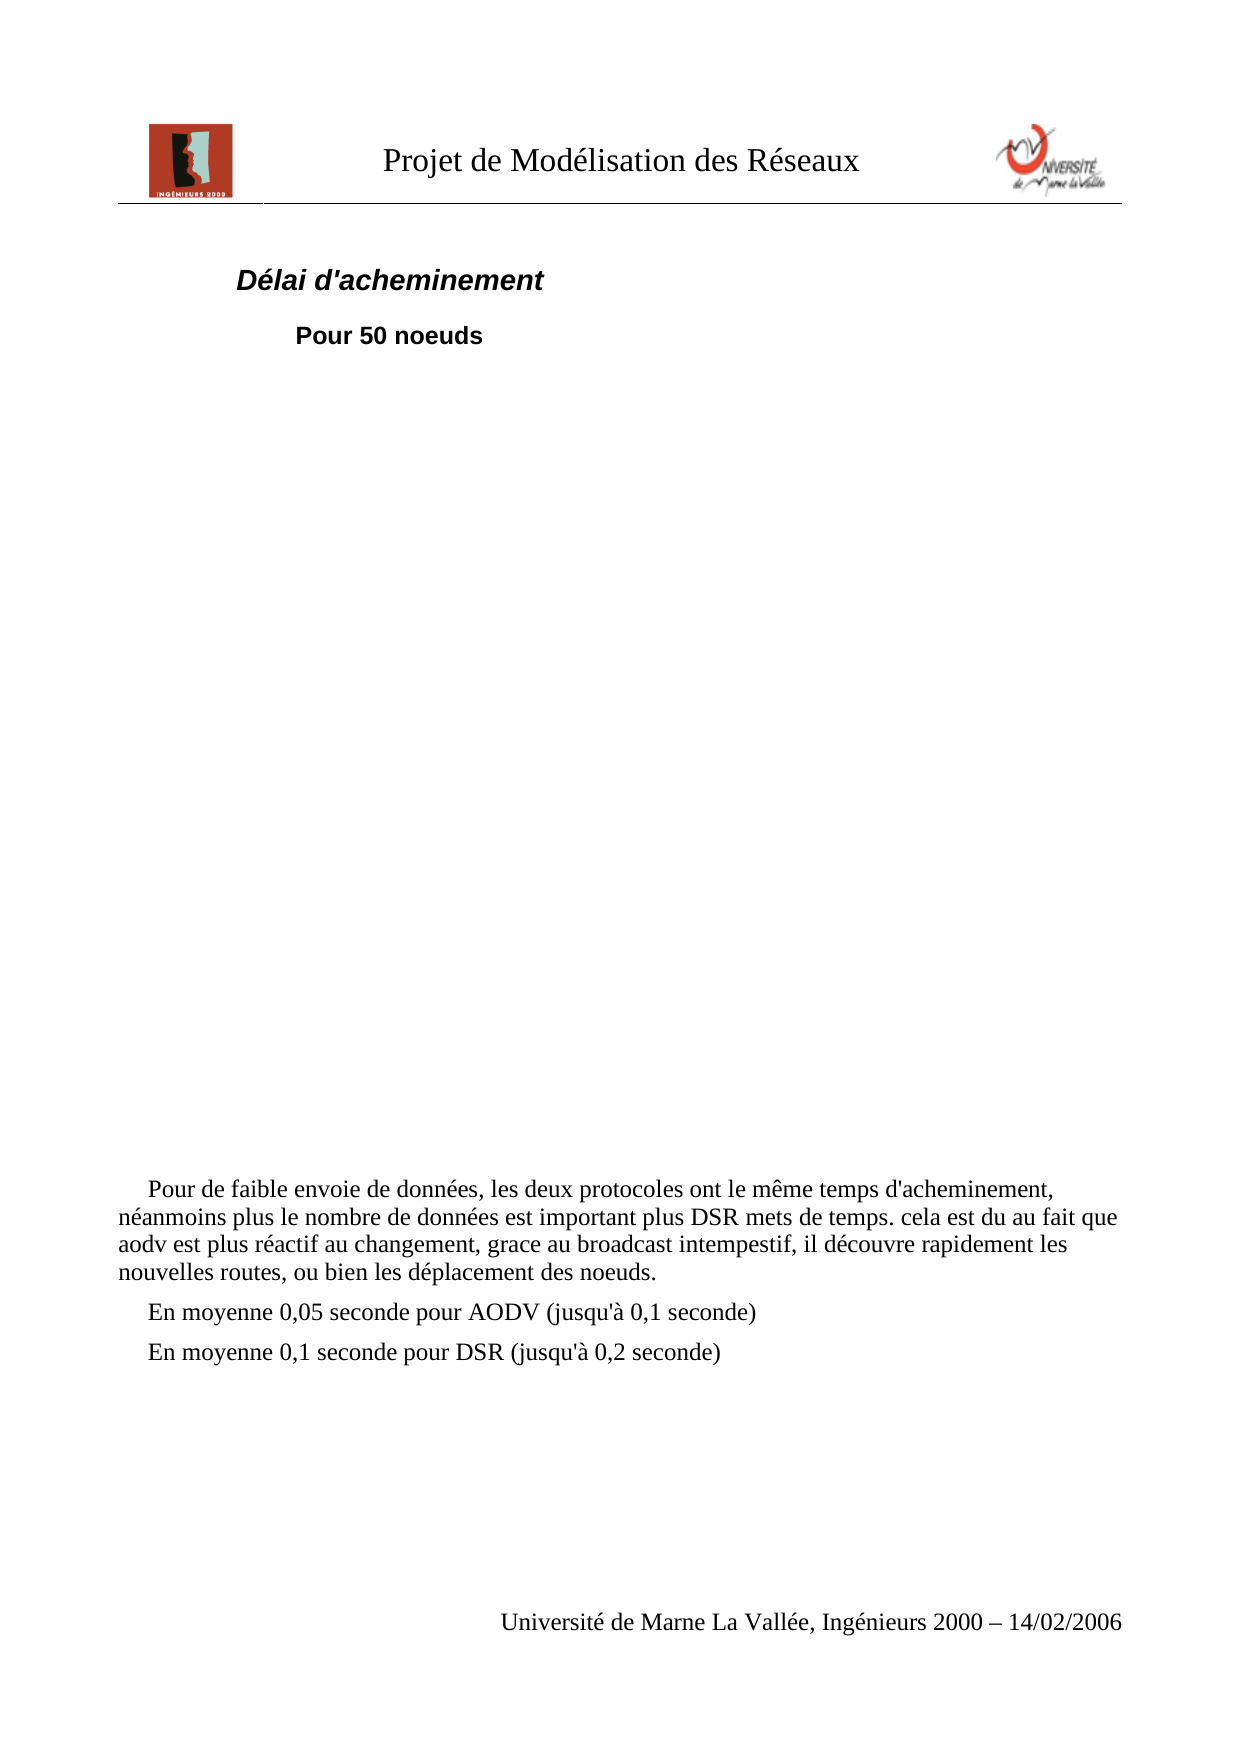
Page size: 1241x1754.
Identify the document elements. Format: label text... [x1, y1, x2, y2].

text Pour de faible envoie de données, les deux protocoles ont le même temps d'acheminement, néanmoins plus le nombre de données est important plus DSR mets de temps. cela est du au fait que aodv est plus réactif au changement, grace au broadcast intempestif, il découvre rapidement les nouvelles routes, ou bien les déplacement des noeuds. [118, 1175, 1122, 1286]
subtitle Pour 50 noeuds [295, 321, 1122, 349]
picture [148, 123, 233, 198]
text En moyenne 0,1 seconde pour DSR (jusqu'à 0,2 seconde) [118, 1338, 1122, 1366]
text En moyenne 0,05 seconde pour AODV (jusqu'à 0,1 seconde) [118, 1298, 1122, 1326]
picture [995, 124, 1106, 197]
subtitle Délai d'acheminement [236, 264, 1122, 296]
